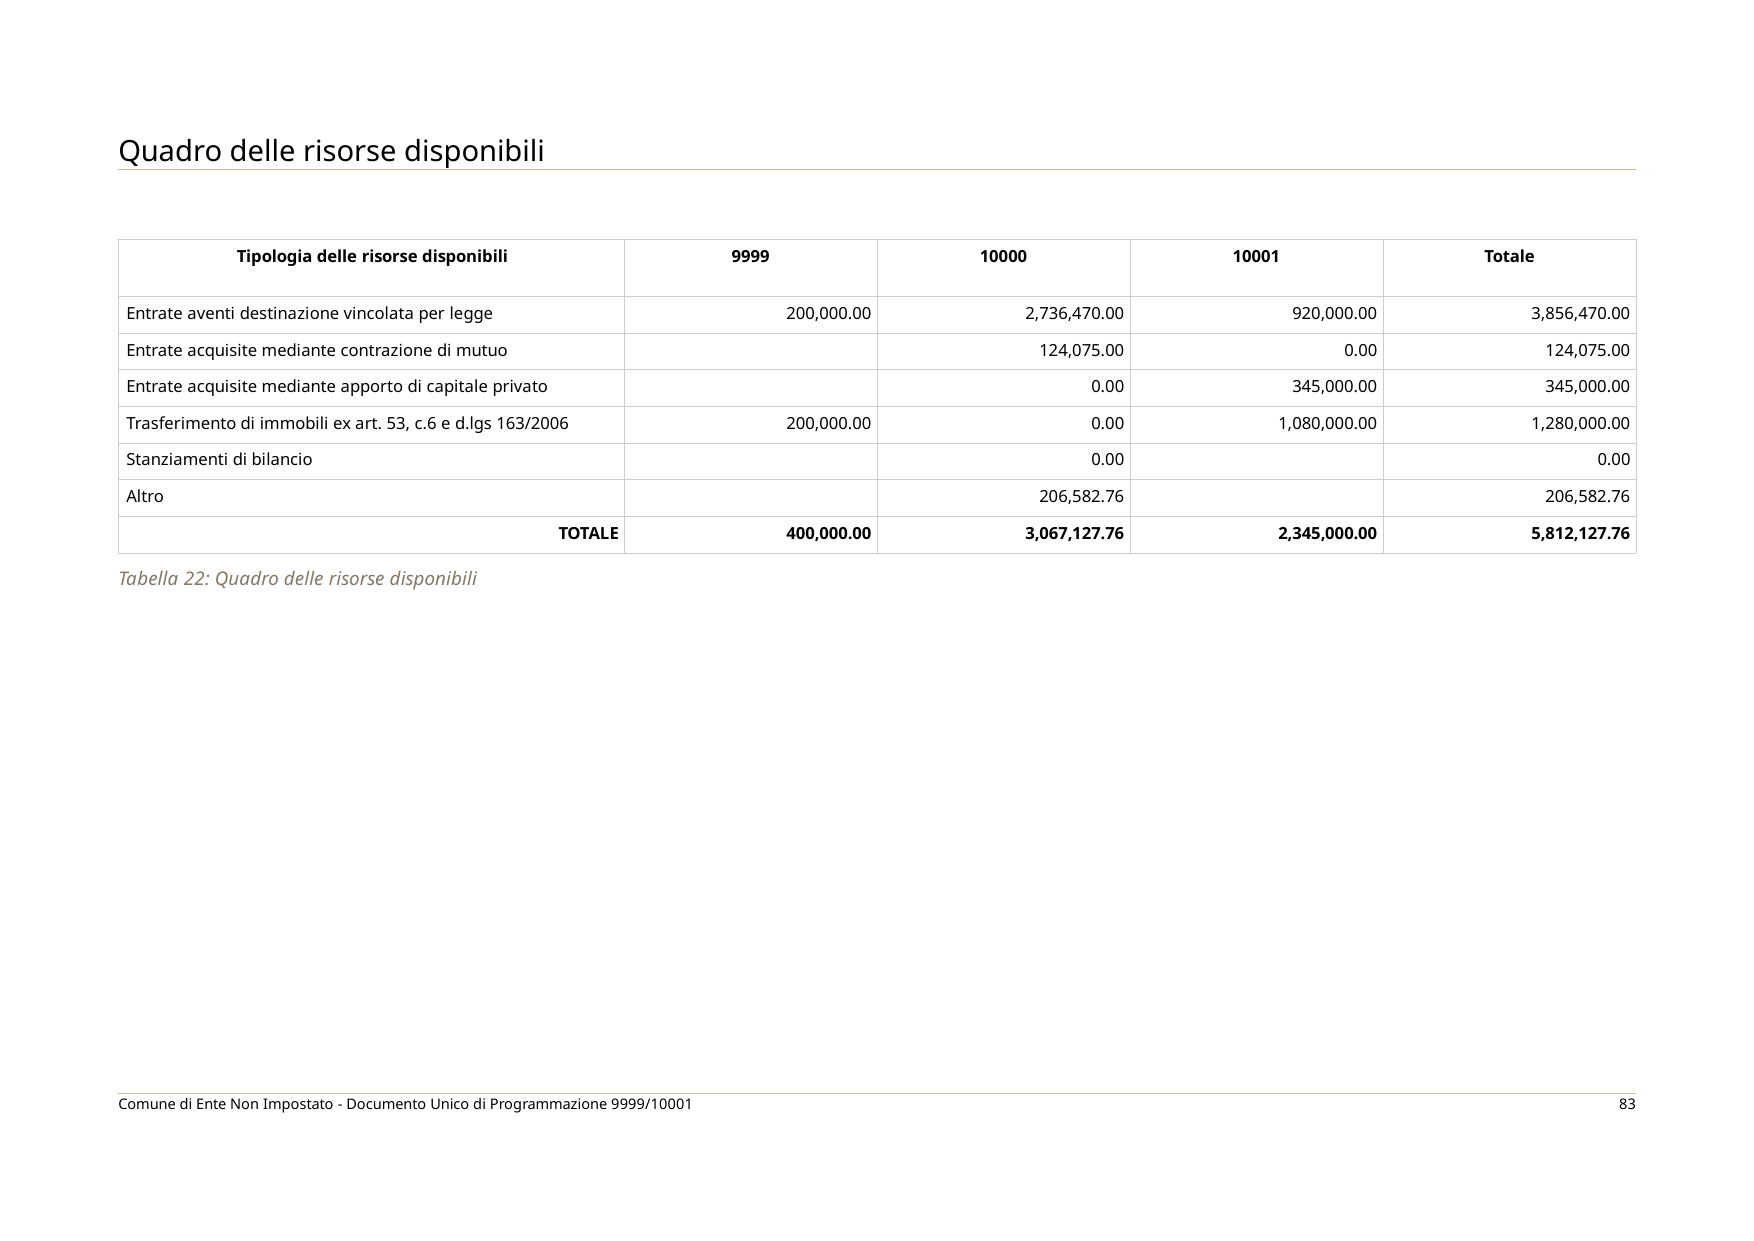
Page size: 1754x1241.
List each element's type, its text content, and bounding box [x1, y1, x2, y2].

table_cell 206.582,76 [878, 480, 1130, 516]
table_cell 3.856.470,00 [1384, 297, 1636, 333]
table_cell [625, 480, 877, 516]
table_cell 920.000,00 [1131, 297, 1383, 333]
table_cell 0,00 [1384, 444, 1636, 479]
table_cell Entrate acquisite mediante apporto di capitale privato [120, 370, 624, 406]
table_cell TOTALE [120, 517, 624, 553]
table_cell 124.075,00 [878, 334, 1130, 369]
table_cell 200.000,00 [625, 297, 877, 333]
table_cell 345.000,00 [1131, 370, 1383, 406]
table_header 10001 [1131, 240, 1383, 296]
table_cell 345.000,00 [1384, 370, 1636, 406]
table_cell Altro [120, 480, 624, 516]
table_cell 206.582,76 [1384, 480, 1636, 516]
table_cell 2.736.470,00 [878, 297, 1130, 333]
table_cell 0,00 [1131, 334, 1383, 369]
table_cell 200.000,00 [625, 407, 877, 442]
table_cell [625, 334, 877, 369]
table_cell [625, 444, 877, 479]
text Quadro delle risorse disponibili [118, 130, 1636, 169]
table_header Totale [1384, 240, 1636, 296]
text Tabella 22: Quadro delle risorse disponibili [118, 564, 1636, 591]
table_cell [625, 370, 877, 406]
table_cell 5.812.127,76 [1384, 517, 1636, 553]
table_cell Stanziamenti di bilancio [120, 444, 624, 479]
table_cell [1131, 480, 1383, 516]
table_cell [1131, 444, 1383, 479]
table_cell 124.075,00 [1384, 334, 1636, 369]
table_cell 0,00 [878, 370, 1130, 406]
table_cell 0,00 [878, 444, 1130, 479]
table_cell Trasferimento di immobili ex art. 53, c.6 e d.lgs 163/2006 [120, 407, 624, 442]
table_cell 1.080.000,00 [1131, 407, 1383, 442]
table_header Tipologia delle risorse disponibili [120, 240, 624, 296]
table_cell 2.345.000,00 [1131, 517, 1383, 553]
table_cell 0,00 [878, 407, 1130, 442]
table_header 10000 [878, 240, 1130, 296]
table_cell Entrate acquisite mediante contrazione di mutuo [120, 334, 624, 369]
table_cell 1.280.000,00 [1384, 407, 1636, 442]
table_cell Entrate aventi destinazione vincolata per legge [120, 297, 624, 333]
table_cell 400.000,00 [625, 517, 877, 553]
table_header 9999 [625, 240, 877, 296]
table_cell 3.067.127,76 [878, 517, 1130, 553]
